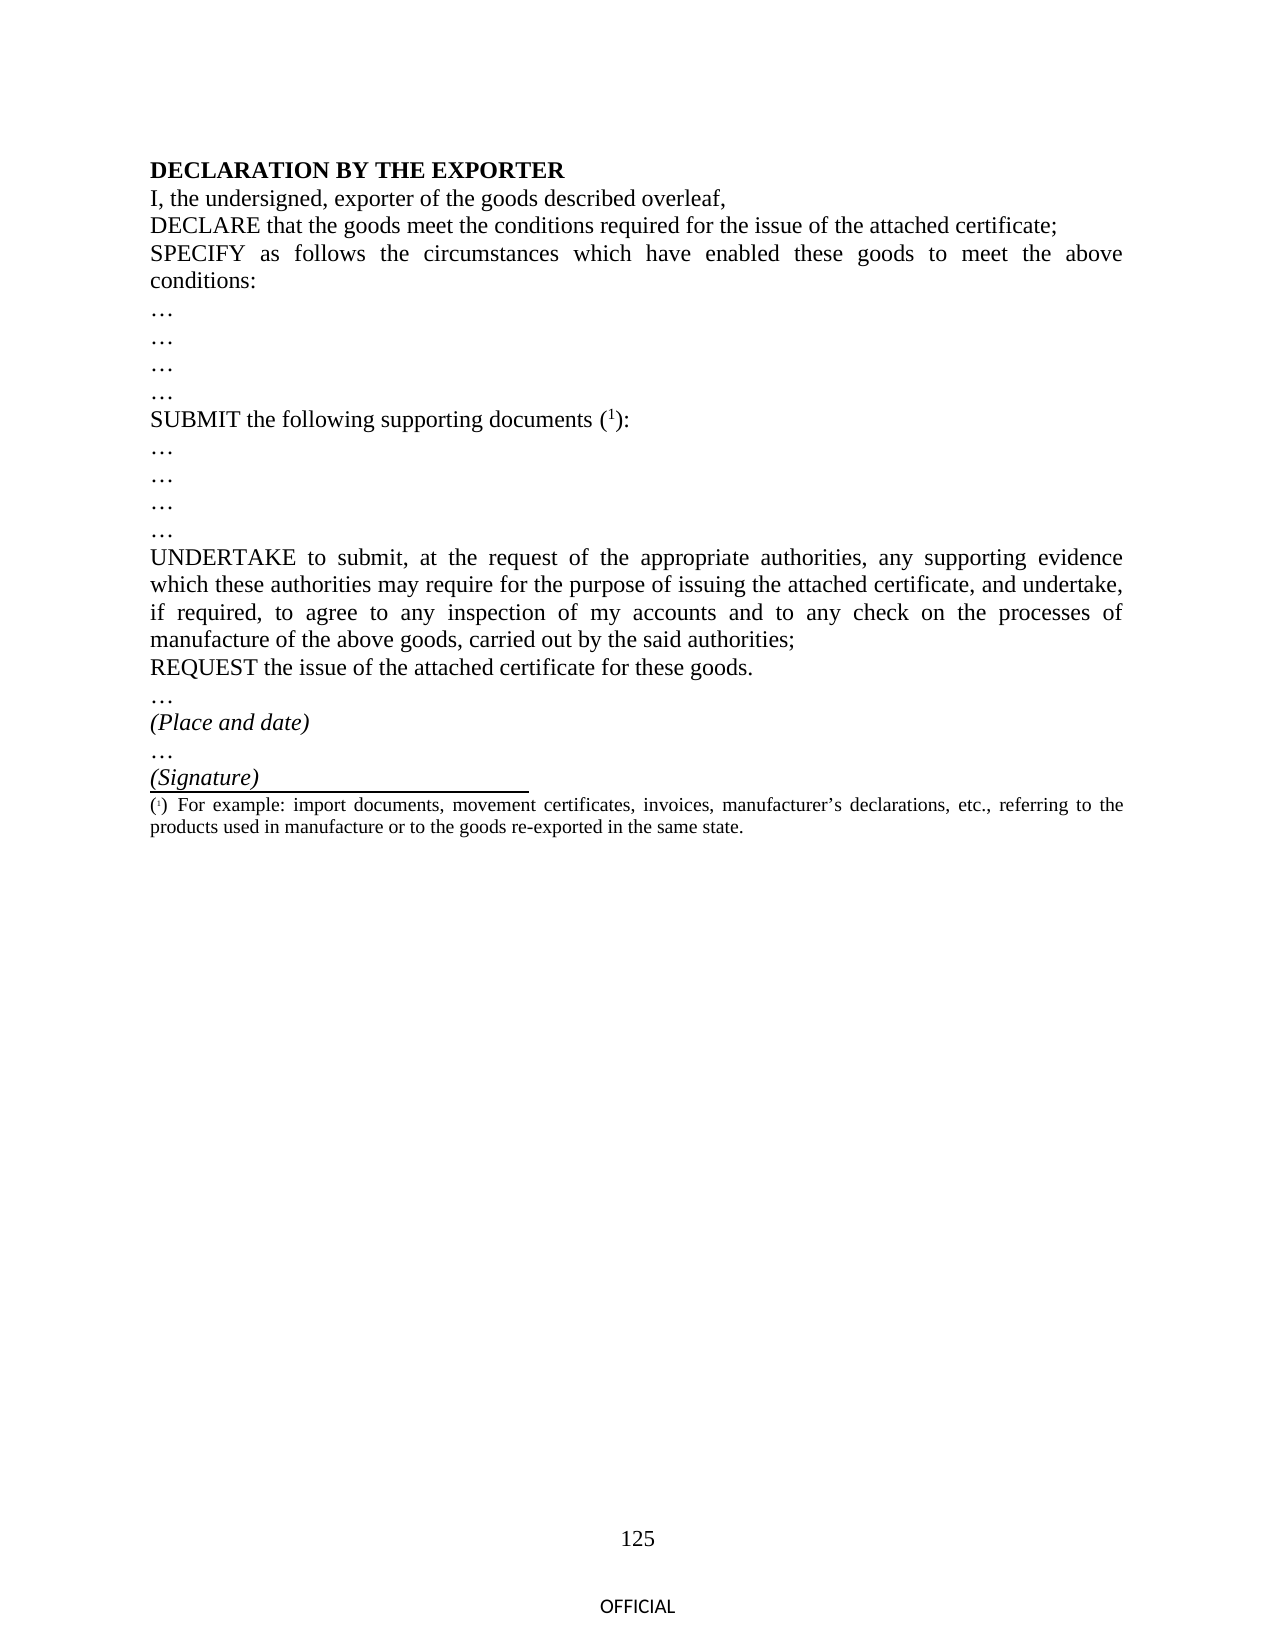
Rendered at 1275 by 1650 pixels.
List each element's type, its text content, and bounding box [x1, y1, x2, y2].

text … [150, 377, 1125, 404]
text … [150, 460, 1125, 487]
text … [150, 515, 1125, 543]
text REQUEST the issue of the attached certificate for these goods. [150, 653, 1125, 681]
text (Place and date) [150, 708, 1125, 736]
text … [150, 487, 1125, 515]
text DECLARATION BY THE EXPORTER [150, 156, 1125, 184]
text SUBMIT the following supporting documents (1): [150, 404, 1125, 432]
text … [150, 432, 1125, 460]
text … [150, 322, 1125, 349]
text SPECIFY as follows the circumstances which have enabled these goods to meet the above conditions: [150, 239, 1125, 294]
text (1) For example: import documents, movement certificates, invoices, manufacturer’s declarations, etc., referring to the products used in manufacture or to the goods re-exported in the same state. [150, 793, 1125, 838]
text … [150, 349, 1125, 377]
text … [150, 736, 1125, 763]
text UNDERTAKE to submit, at the request of the appropriate authorities, any supporting evidence which these authorities may require for the purpose of issuing the attached certificate, and undertake, if required, to agree to any inspection of my accounts and to any check on the processes of manufacture of the above goods, carried out by the said authorities; [150, 543, 1125, 653]
text … [150, 681, 1125, 708]
text DECLARE that the goods meet the conditions required for the issue of the attached certificate; [150, 211, 1125, 239]
text (Signature) [150, 763, 1125, 791]
text I, the undersigned, exporter of the goods described overleaf, [150, 184, 1125, 211]
text … [150, 294, 1125, 322]
